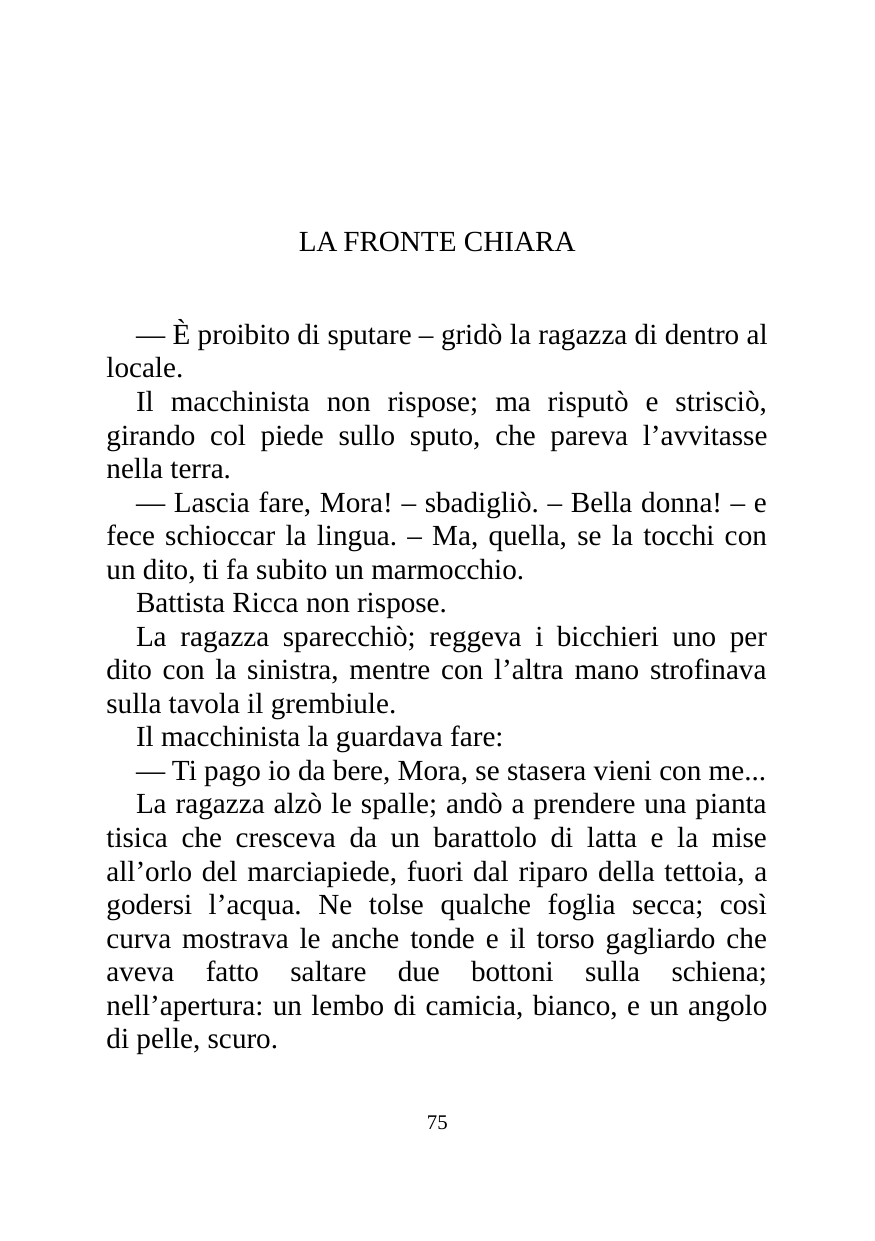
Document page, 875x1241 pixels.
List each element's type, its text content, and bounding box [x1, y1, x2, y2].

text LA FRONTE CHIARA [106, 224, 768, 258]
text — Lascia fare, Mora! – sbadigliò. – Bella donna! – e fece schioccar la lingua. – Ma, quella, se la tocchi con un dito, ti fa subito un marmocchio. [106, 485, 768, 585]
text — È proibito di sputare – gridò la ragazza di dentro al locale. [106, 317, 768, 384]
text — Ti pago io da bere, Mora, se stasera vieni con me... [106, 753, 768, 787]
text La ragazza alzò le spalle; andò a prendere una pianta tisica che cresceva da un barattolo di latta e la mise all’orlo del marciapiede, fuori dal riparo della tettoia, a godersi l’acqua. Ne tolse qualche foglia secca; così curva mostrava le anche tonde e il torso gagliardo che aveva fatto saltare due bottoni sulla schiena; nell’apertura: un lembo di camicia, bianco, e un angolo di pelle, scuro. [106, 787, 768, 1055]
text La ragazza sparecchiò; reggeva i bicchieri uno per dito con la sinistra, mentre con l’altra mano strofinava sulla tavola il grembiule. [106, 619, 768, 719]
text Il macchinista la guardava fare: [106, 719, 768, 753]
text Il macchinista non rispose; ma risputò e strisciò, girando col piede sullo sputo, che pareva l’avvitasse nella terra. [106, 384, 768, 485]
text Battista Ricca non rispose. [106, 585, 768, 619]
